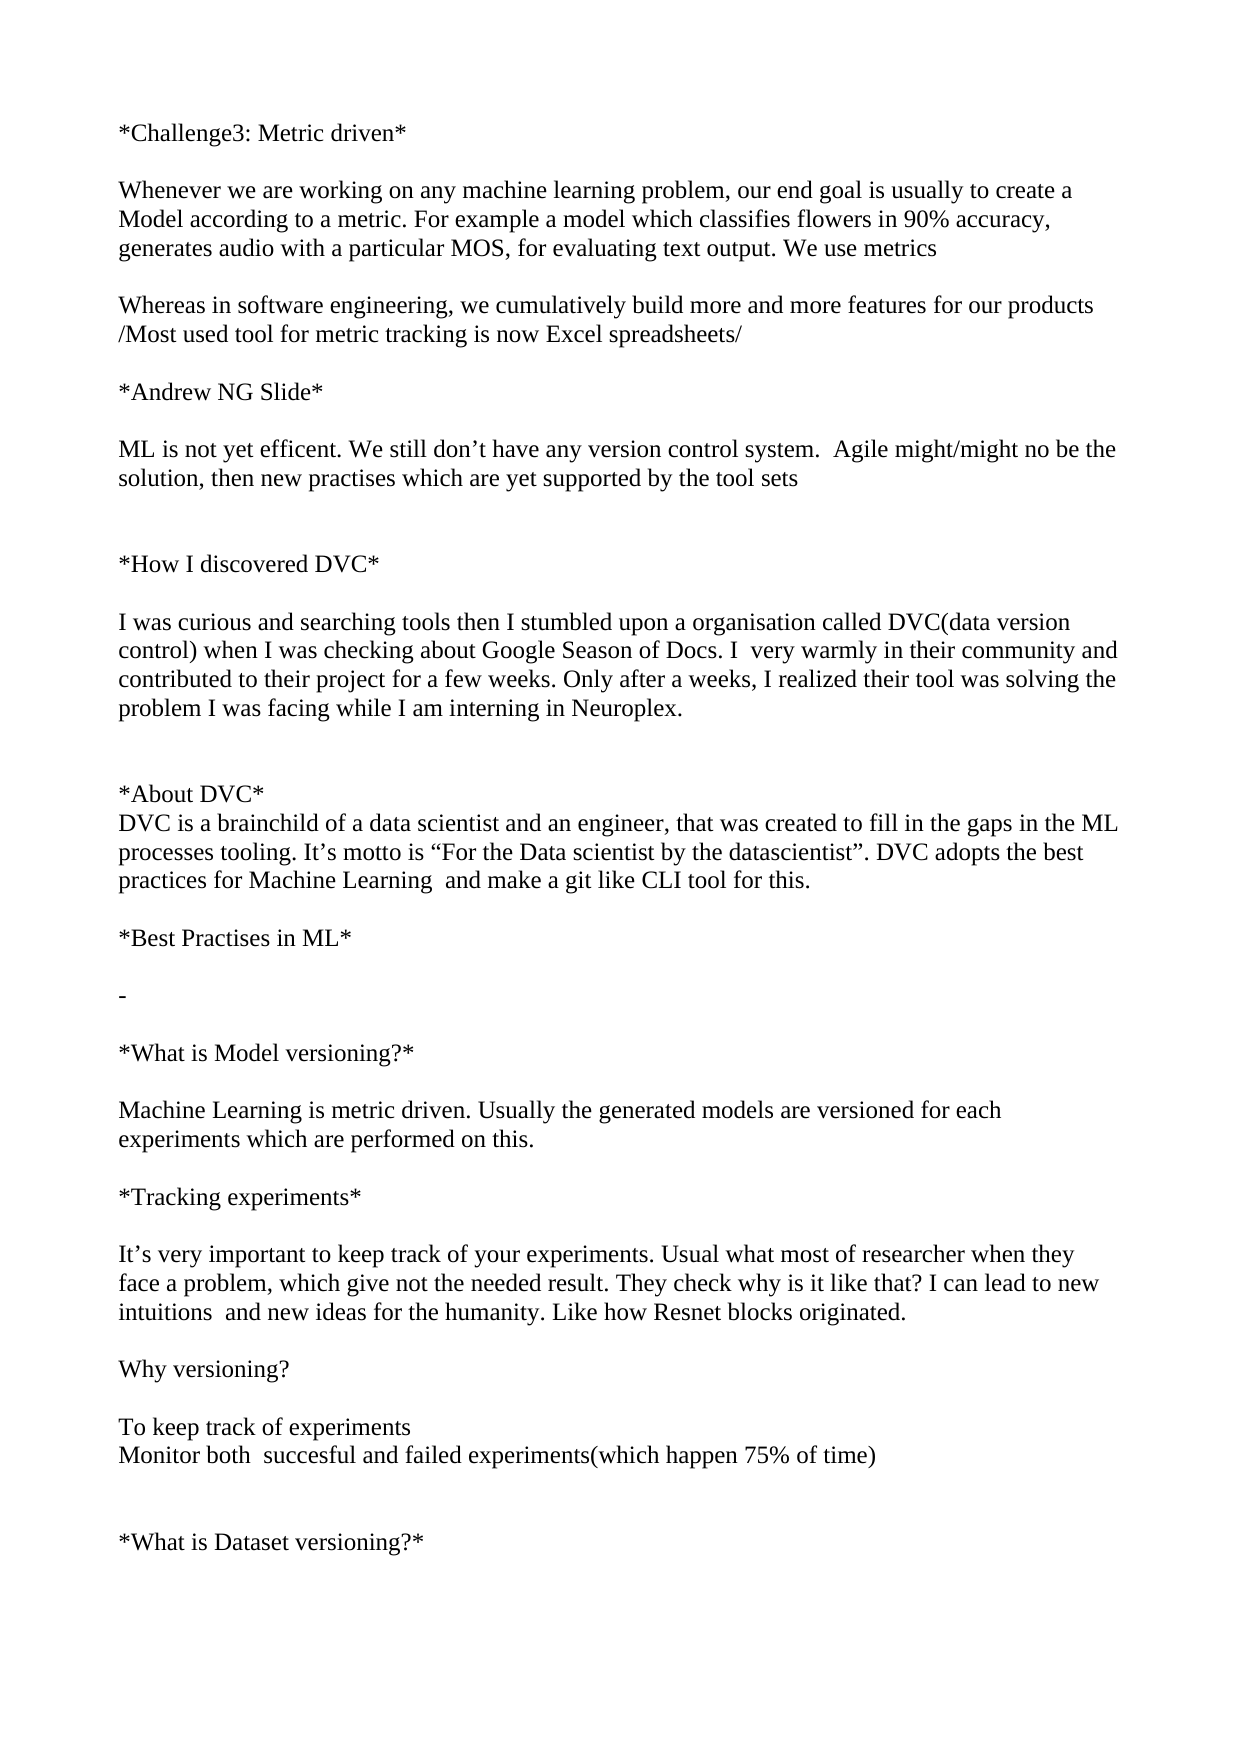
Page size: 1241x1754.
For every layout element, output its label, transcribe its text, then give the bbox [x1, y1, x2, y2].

text ML is not yet efficent. We still don’t have any version control system. Agile might/might no be the solution, then new practises which are yet supported by the tool sets [118, 434, 1122, 492]
text Machine Learning is metric driven. Usually the generated models are versioned for each experiments which are performed on this. [118, 1096, 1122, 1153]
text Whenever we are working on any machine learning problem, our end goal is usually to create a Model according to a metric. For example a model which classifies flowers in 90% accuracy, generates audio with a particular MOS, for evaluating text output. We use metrics [118, 176, 1122, 262]
text *Tracking experiments* [118, 1182, 1122, 1211]
text /Most used tool for metric tracking is now Excel spreadsheets/ [118, 319, 1122, 348]
text *How I discovered DVC* [118, 549, 1122, 578]
text It’s very important to keep track of your experiments. Usual what most of researcher when they face a problem, which give not the needed result. They check why is it like that? I can lead to new intuitions and new ideas for the humanity. Like how Resnet blocks originated. [118, 1239, 1122, 1326]
text Whereas in software engineering, we cumulatively build more and more features for our products [118, 291, 1122, 319]
text *Challenge3: Metric driven* [118, 118, 1122, 147]
text *About DVC* [118, 779, 1122, 808]
text *What is Model versioning?* [118, 1038, 1122, 1067]
text DVC is a brainchild of a data scientist and an engineer, that was created to fill in the gaps in the ML processes tooling. It’s motto is “For the Data scientist by the datascientist”. DVC adopts the best practices for Machine Learning and make a git like CLI tool for this. [118, 808, 1122, 894]
text *Best Practises in ML* [118, 923, 1122, 952]
text - [118, 981, 1122, 1009]
text Monitor both succesful and failed experiments(which happen 75% of time) [118, 1441, 1122, 1469]
text *Andrew NG Slide* [118, 377, 1122, 406]
text To keep track of experiments [118, 1412, 1122, 1441]
text Why versioning? [118, 1354, 1122, 1383]
text *What is Dataset versioning?* [118, 1527, 1122, 1556]
text I was curious and searching tools then I stumbled upon a organisation called DVC(data version control) when I was checking about Google Season of Docs. I very warmly in their community and contributed to their project for a few weeks. Only after a weeks, I realized their tool was solving the problem I was facing while I am interning in Neuroplex. [118, 607, 1122, 722]
